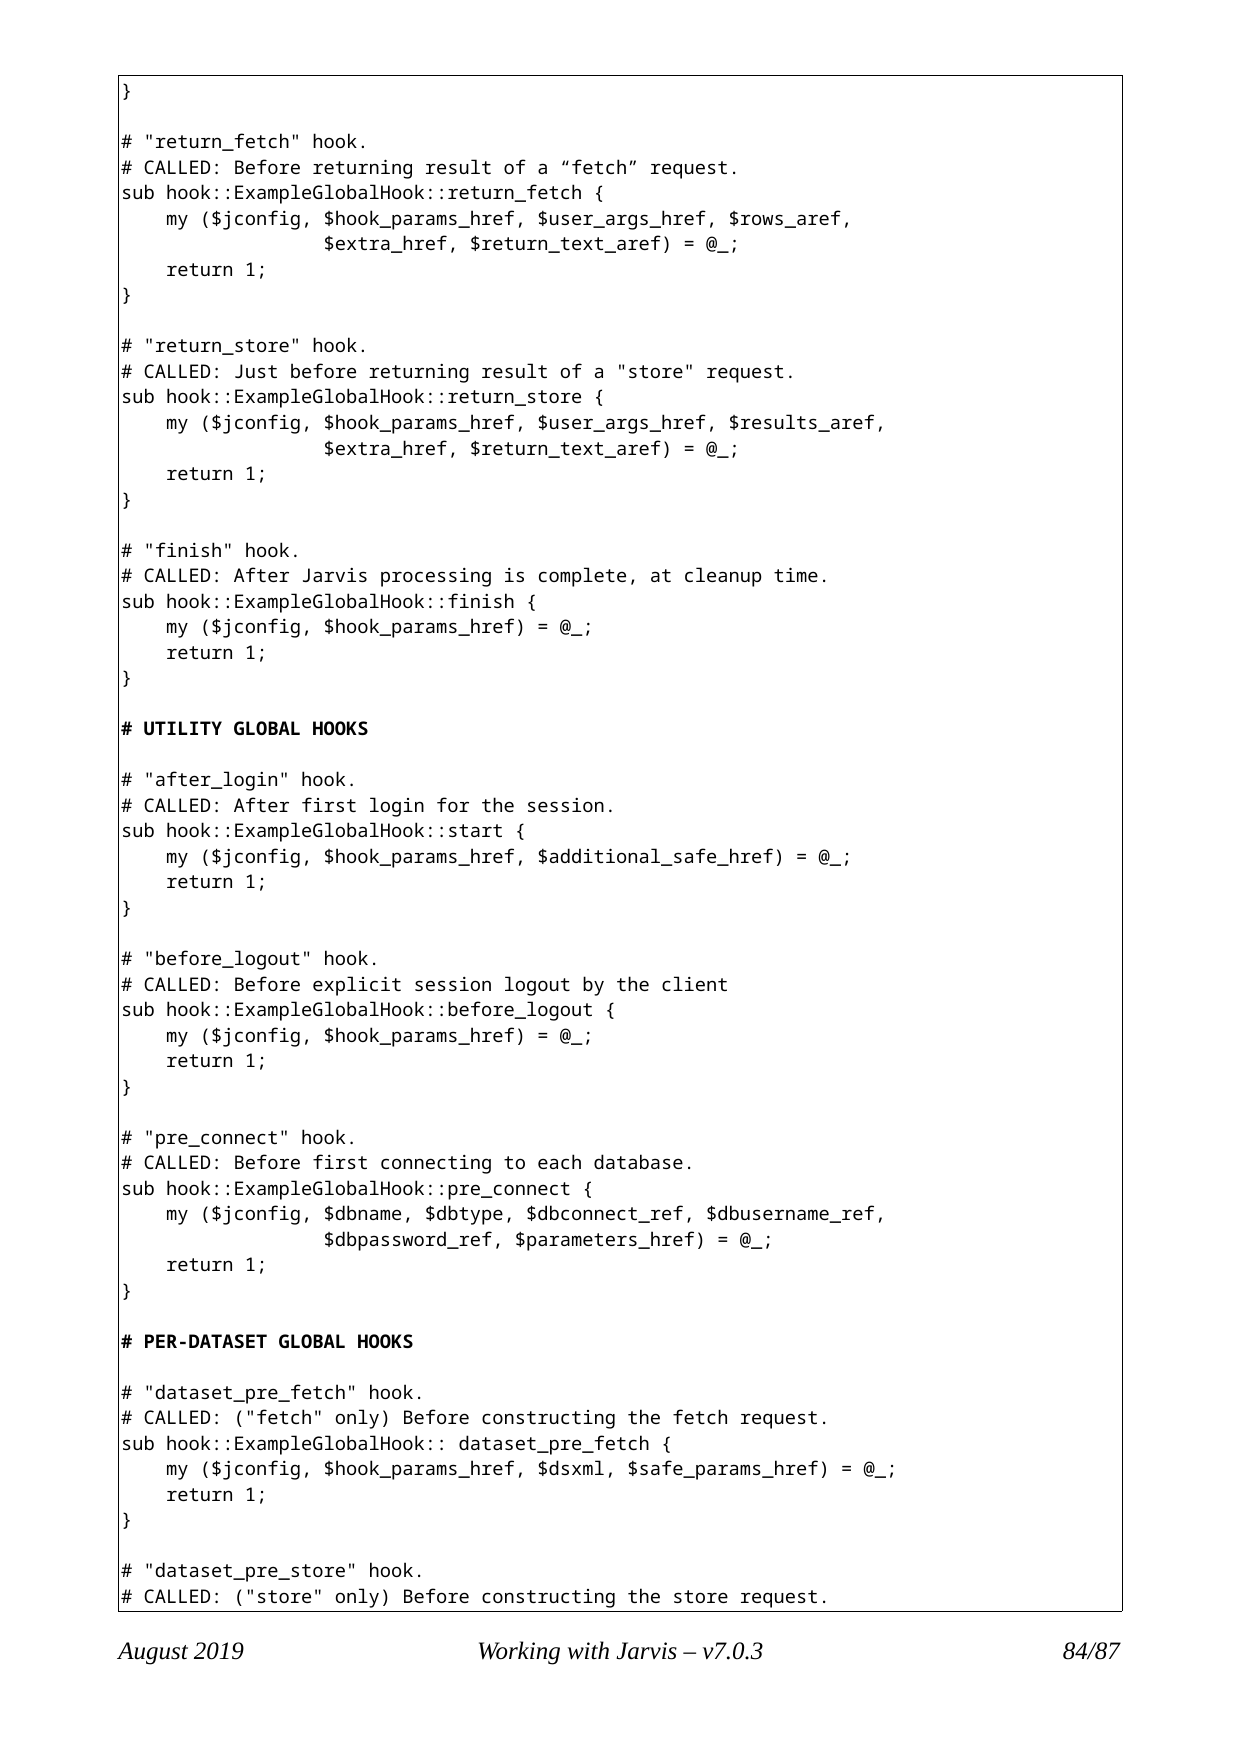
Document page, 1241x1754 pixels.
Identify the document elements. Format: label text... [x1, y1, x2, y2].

text } [119, 1070, 1122, 1098]
text sub hook::ExampleGlobalHook::return_store { [119, 381, 1122, 407]
text return 1; [119, 866, 1122, 892]
text return 1; [119, 254, 1122, 279]
text # "return_fetch" hook. [119, 126, 1122, 152]
text # "dataset_pre_fetch" hook. [119, 1377, 1122, 1402]
text my ($jconfig, $hook_params_href, $dsxml, $safe_params_href) = @_; [119, 1453, 1122, 1479]
text return 1; [119, 636, 1122, 662]
text return 1; [119, 1479, 1122, 1504]
text sub hook::ExampleGlobalHook::finish { [119, 585, 1122, 611]
text # CALLED: Before returning result of a “fetch” request. [119, 152, 1122, 177]
text $extra_href, $return_text_aref) = @_; [119, 228, 1122, 254]
text return 1; [119, 1045, 1122, 1070]
text } [119, 1504, 1122, 1532]
text sub hook::ExampleGlobalHook::start { [119, 815, 1122, 841]
text sub hook::ExampleGlobalHook::before_logout { [119, 994, 1122, 1019]
text # "pre_connect" hook. [119, 1121, 1122, 1147]
text } [119, 662, 1122, 690]
text # PER-DATASET GLOBAL HOOKS [119, 1326, 1122, 1354]
text # "before_logout" hook. [119, 943, 1122, 968]
text # CALLED: Just before returning result of a "store" request. [119, 356, 1122, 381]
text # CALLED: Before first connecting to each database. [119, 1147, 1122, 1172]
text # CALLED: After first login for the session. [119, 789, 1122, 815]
text # CALLED: After Jarvis processing is complete, at cleanup time. [119, 560, 1122, 585]
text my ($jconfig, $hook_params_href, $user_args_href, $results_aref, [119, 407, 1122, 432]
text # UTILITY GLOBAL HOOKS [119, 713, 1122, 741]
text return 1; [119, 1249, 1122, 1274]
text $extra_href, $return_text_aref) = @_; [119, 432, 1122, 458]
text # CALLED: ("store" only) Before constructing the store request. [119, 1581, 1122, 1611]
text # CALLED: Before explicit session logout by the client [119, 968, 1122, 994]
text # "finish" hook. [119, 534, 1122, 560]
text # "dataset_pre_store" hook. [119, 1555, 1122, 1581]
text sub hook::ExampleGlobalHook::pre_connect { [119, 1172, 1122, 1198]
text } [119, 76, 1122, 103]
text } [119, 279, 1122, 307]
text my ($jconfig, $hook_params_href) = @_; [119, 611, 1122, 636]
text sub hook::ExampleGlobalHook::return_fetch { [119, 177, 1122, 203]
text # CALLED: ("fetch" only) Before constructing the fetch request. [119, 1402, 1122, 1428]
text my ($jconfig, $hook_params_href) = @_; [119, 1019, 1122, 1045]
text my ($jconfig, $dbname, $dbtype, $dbconnect_ref, $dbusername_ref, [119, 1198, 1122, 1223]
text } [119, 1274, 1122, 1303]
text # "return_store" hook. [119, 330, 1122, 356]
text $dbpassword_ref, $parameters_href) = @_; [119, 1223, 1122, 1249]
text sub hook::ExampleGlobalHook:: dataset_pre_fetch { [119, 1428, 1122, 1453]
text } [119, 483, 1122, 511]
text # "after_login" hook. [119, 764, 1122, 789]
text my ($jconfig, $hook_params_href, $user_args_href, $rows_aref, [119, 203, 1122, 228]
text return 1; [119, 458, 1122, 483]
text } [119, 892, 1122, 920]
text my ($jconfig, $hook_params_href, $additional_safe_href) = @_; [119, 841, 1122, 866]
